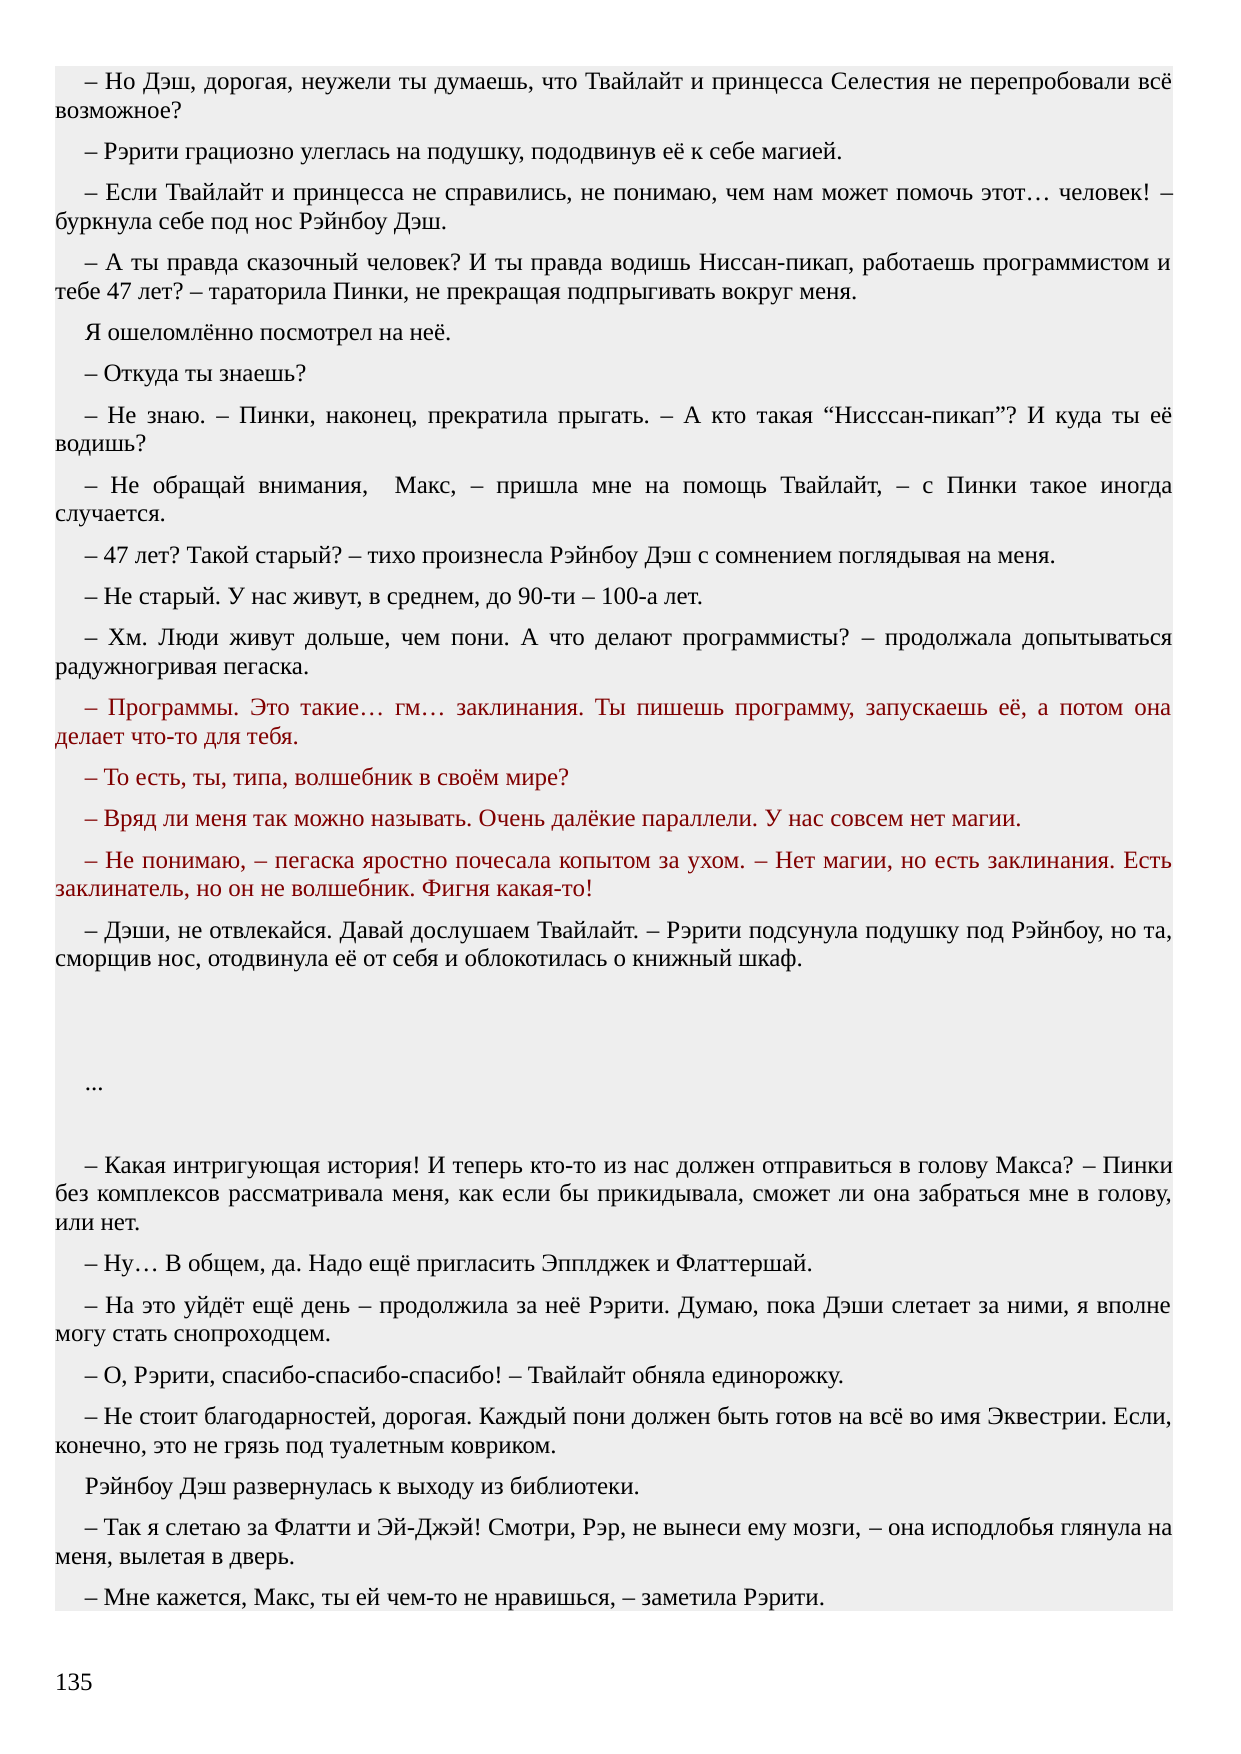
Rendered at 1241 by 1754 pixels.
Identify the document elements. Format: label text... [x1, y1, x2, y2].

text – Не знаю. – Пинки, наконец, прекратила прыгать. – А кто такая “Нисссан-пикап”? И куда ты её водишь? [55, 400, 1173, 457]
text – Ну… В общем, да. Надо ещё пригласить Эпплджек и Флаттершай. [55, 1248, 1173, 1277]
text – Не понимаю, – пегаска яростно почесала копытом за ухом. – Нет магии, но есть заклинания. Есть заклинатель, но он не волшебник. Фигня какая-то! [55, 845, 1173, 902]
text Рэйнбоу Дэш развернулась к выходу из библиотеки. [55, 1471, 1173, 1500]
text – Так я слетаю за Флатти и Эй-Джэй! Смотри, Рэр, не вынеси ему мозги, – она исподлобья глянула на меня, вылетая в дверь. [55, 1512, 1173, 1570]
text – Если Твайлайт и принцесса не справились, не понимаю, чем нам может помочь этот… человек! – буркнула себе под нос Рэйнбоу Дэш. [55, 177, 1173, 235]
text – Рэрити грациозно улеглась на подушку, пододвинув её к себе магией. [55, 136, 1173, 165]
text ... [55, 1067, 1173, 1096]
text Я ошеломлённо посмотрел на неё. [55, 317, 1173, 346]
text – Не обращай внимания, Макс, – пришла мне на помощь Твайлайт, – с Пинки такое иногда случается. [55, 470, 1173, 527]
text – Но Дэш, дорогая, неужели ты думаешь, что Твайлайт и принцесса Селестия не перепробовали всё возможное? [55, 66, 1173, 123]
text – Вряд ли меня так можно называть. Очень далёкие параллели. У нас совсем нет магии. [55, 803, 1173, 832]
text – Программы. Это такие… гм… заклинания. Ты пишешь программу, запускаешь её, а потом она делает что-то для тебя. [55, 692, 1173, 750]
text – Мне кажется, Макс, ты ей чем-то не нравишься, – заметила Рэрити. [55, 1582, 1173, 1611]
text – Откуда ты знаешь? [55, 358, 1173, 387]
text – Дэши, не отвлекайся. Давай дослушаем Твайлайт. – Рэрити подсунула подушку под Рэйнбоу, но та, сморщив нос, отодвинула её от себя и облокотилась о книжный шкаф. [55, 915, 1173, 972]
text – Какая интригующая история! И теперь кто-то из нас должен отправиться в голову Макса? – Пинки без комплексов рассматривала меня, как если бы прикидывала, сможет ли она забраться мне в голову, или нет. [55, 1150, 1173, 1236]
text – Хм. Люди живут дольше, чем пони. А что делают программисты? – продолжала допытываться радужногривая пегаска. [55, 622, 1173, 680]
text – Не старый. У нас живут, в среднем, до 90-ти – 100-а лет. [55, 581, 1173, 610]
text – Не стоит благодарностей, дорогая. Каждый пони должен быть готов на всё во имя Эквестрии. Если, конечно, это не грязь под туалетным ковриком. [55, 1401, 1173, 1458]
text – На это уйдёт ещё день – продолжила за неё Рэрити. Думаю, пока Дэши слетает за ними, я вполне могу стать снопроходцем. [55, 1290, 1173, 1347]
text – О, Рэрити, спасибо-спасибо-спасибо! – Твайлайт обняла единорожку. [55, 1360, 1173, 1388]
text – 47 лет? Такой старый? – тихо произнесла Рэйнбоу Дэш с сомнением поглядывая на меня. [55, 540, 1173, 568]
text – А ты правда сказочный человек? И ты правда водишь Ниссан-пикап, работаешь программистом и тебе 47 лет? – тараторила Пинки, не прекращая подпрыгивать вокруг меня. [55, 247, 1173, 305]
text – То есть, ты, типа, волшебник в своём мире? [55, 762, 1173, 791]
